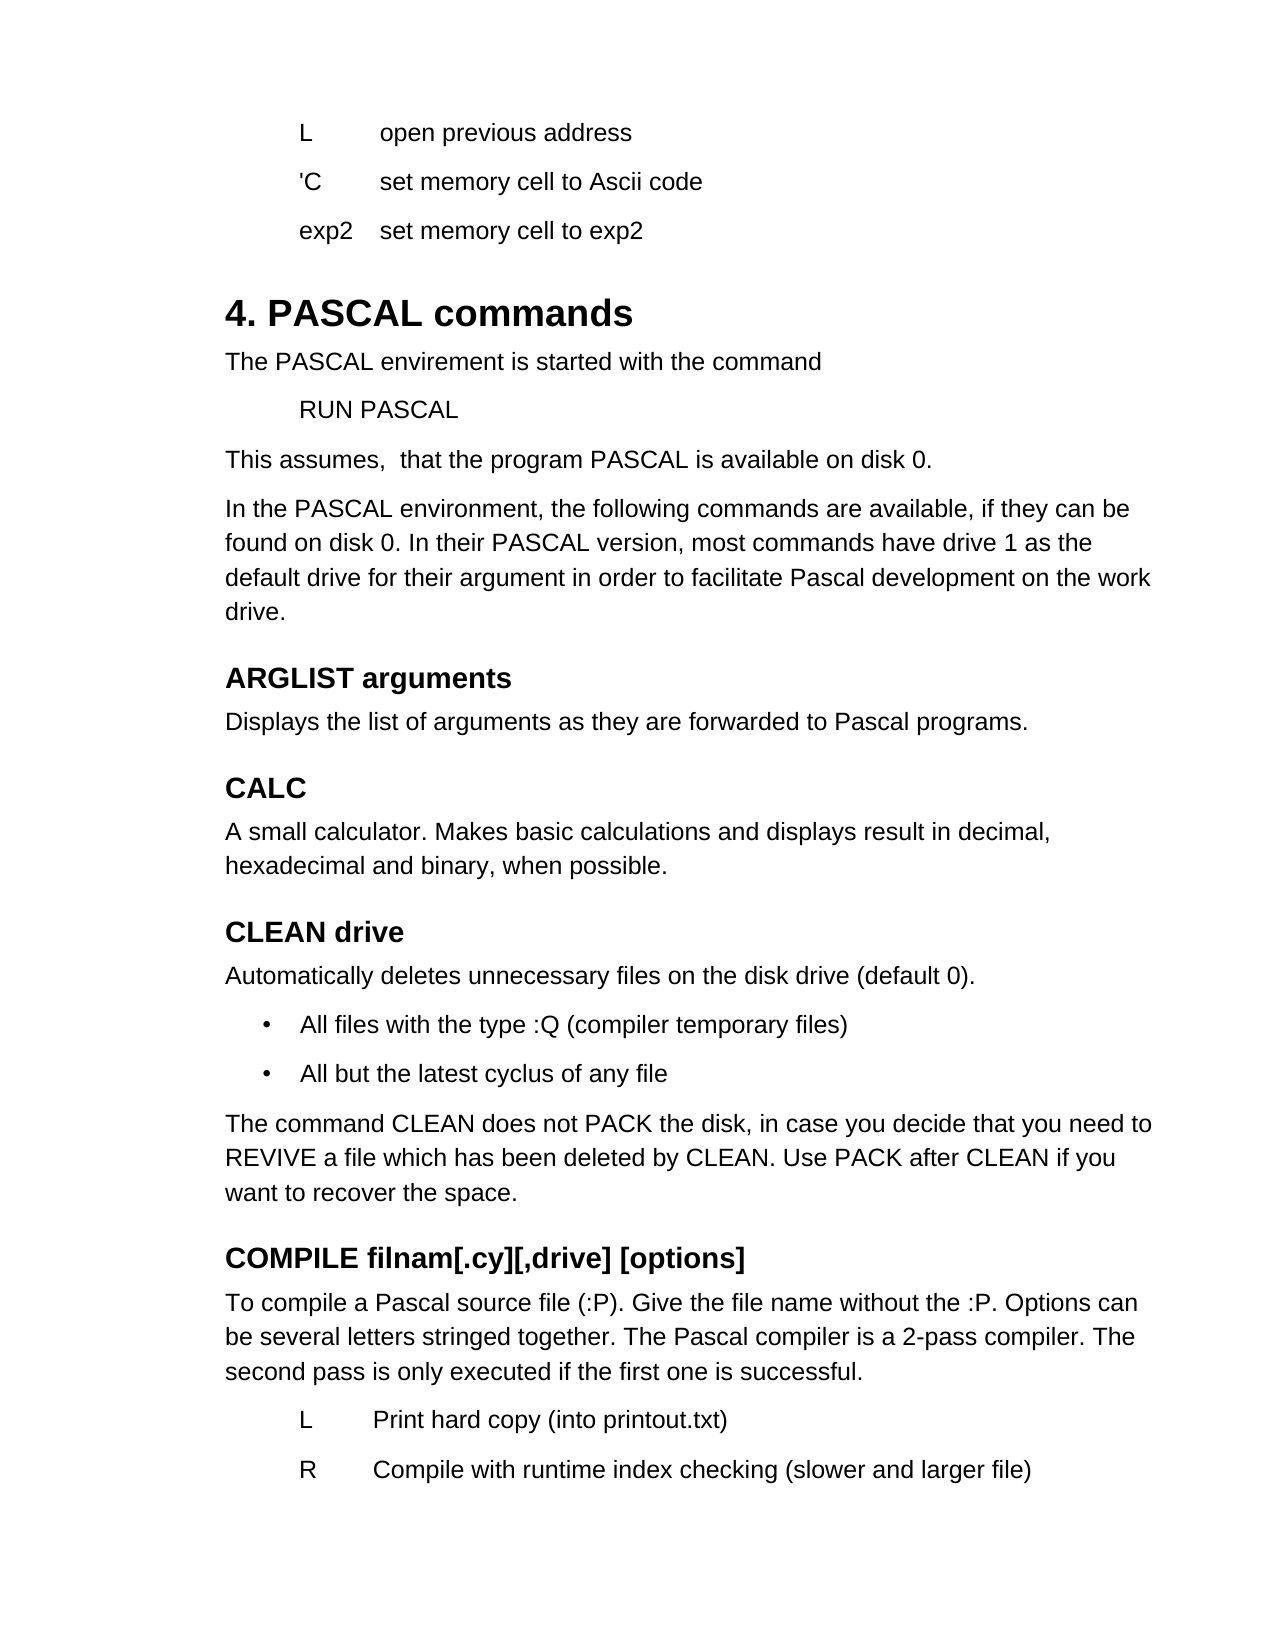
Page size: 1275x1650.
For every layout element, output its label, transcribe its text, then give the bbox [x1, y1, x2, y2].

text The command CLEAN does not PACK the disk, in case you decide that you need to REVIVE a file which has been deleted by CLEAN. Use PACK after CLEAN if you want to recover the space. [225, 1109, 1157, 1206]
list All but the latest cyclus of any file [262, 1059, 1157, 1088]
subtitle CLEAN drive [225, 915, 1157, 949]
subtitle CALC [225, 771, 1157, 804]
subtitle COMPILE filnam[.cy][,drive] [options] [225, 1241, 1157, 1275]
text exp2 set memory cell to exp2 [225, 216, 1157, 245]
subtitle 4. PASCAL commands [225, 290, 1157, 334]
text L Print hard copy (into printout.txt) [225, 1406, 1157, 1434]
text To compile a Pascal source file (:P). Give the file name without the :P. Options can be several letters stringed together. The Pascal compiler is a 2-pass compiler. The second pass is only executed if the first one is successful. [225, 1287, 1157, 1385]
text L open previous address [225, 118, 1157, 147]
list All files with the type :Q (compiler temporary files) [262, 1010, 1157, 1039]
text 'C set memory cell to Ascii code [225, 167, 1157, 196]
text A small calculator. Makes basic calculations and displays result in decimal, hexadecimal and binary, when possible. [225, 817, 1157, 880]
text Automatically deletes unnecessary files on the disk drive (default 0). [225, 961, 1157, 990]
text RUN PASCAL [225, 396, 1157, 424]
text Displays the list of arguments as they are forwarded to Pascal programs. [225, 707, 1157, 736]
text R Compile with runtime index checking (slower and larger file) [225, 1454, 1157, 1483]
text The PASCAL envirement is started with the command [225, 346, 1157, 375]
text This assumes, that the program PASCAL is available on disk 0. [225, 444, 1157, 473]
text In the PASCAL environment, the following commands are available, if they can be found on disk 0. In their PASCAL version, most commands have drive 1 as the default drive for their argument in order to facilitate Pascal development on the work drive. [225, 494, 1157, 626]
subtitle ARGLIST arguments [225, 661, 1157, 694]
